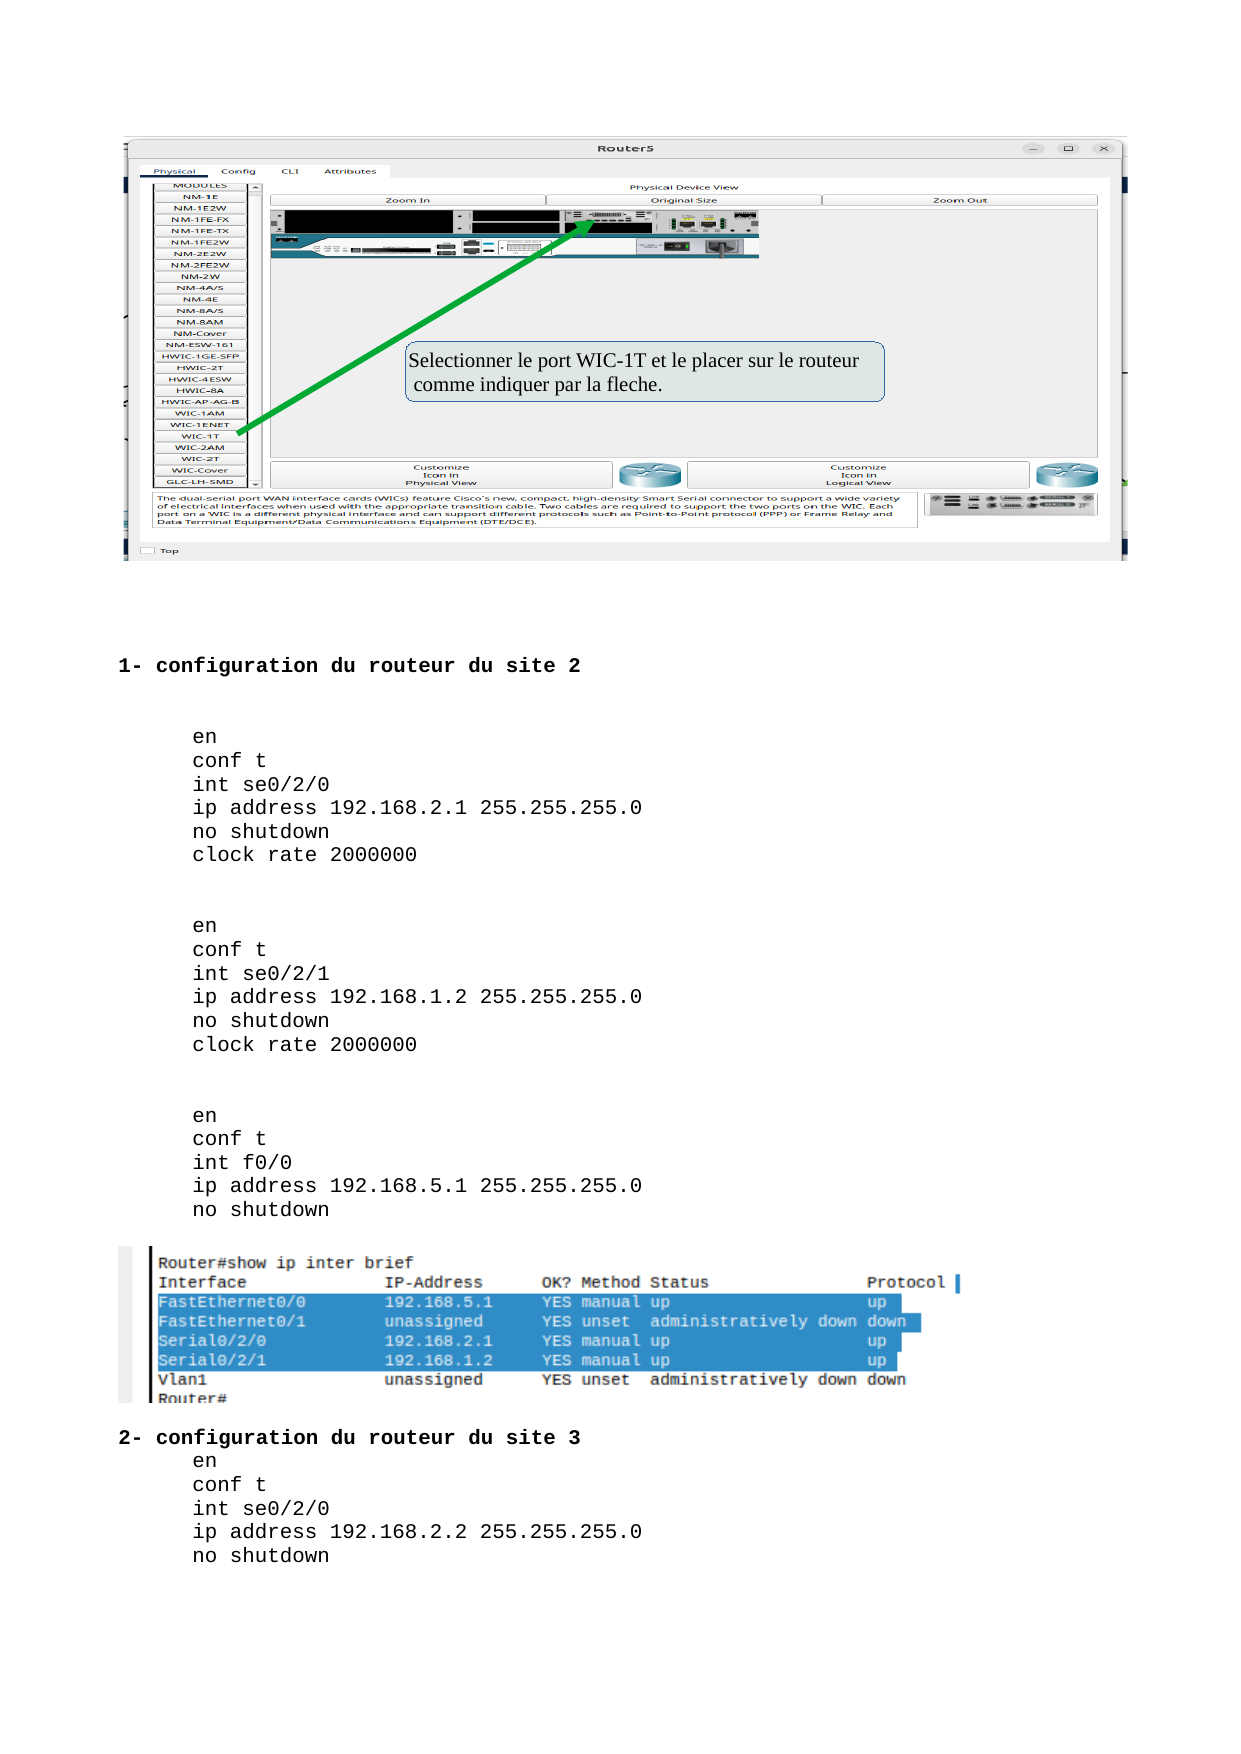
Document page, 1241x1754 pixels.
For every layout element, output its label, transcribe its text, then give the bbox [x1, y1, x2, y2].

picture [123, 136, 1128, 561]
text no shutdown [118, 1010, 1122, 1034]
text clock rate 2000000 [118, 1034, 1122, 1057]
text en [118, 1450, 1122, 1474]
text no shutdown [118, 821, 1122, 844]
text ip address 192.168.5.1 255.255.255.0 [118, 1176, 1122, 1199]
text en [118, 1104, 1122, 1128]
text ip address 192.168.1.2 255.255.255.0 [118, 986, 1122, 1010]
text en [118, 726, 1122, 750]
text int se0/2/0 [118, 773, 1122, 797]
text conf t [118, 939, 1122, 963]
text int se0/2/1 [118, 963, 1122, 986]
text conf t [118, 750, 1122, 773]
text int f0/0 [118, 1152, 1122, 1176]
text int se0/2/0 [118, 1498, 1122, 1521]
text en [118, 915, 1122, 939]
picture [118, 1246, 1123, 1403]
text 1- configuration du routeur du site 2 [118, 655, 1122, 679]
text clock rate 2000000 [118, 844, 1122, 868]
text ip address 192.168.2.2 255.255.255.0 [118, 1521, 1122, 1545]
text conf t [118, 1474, 1122, 1498]
text no shutdown [118, 1545, 1122, 1568]
text no shutdown [118, 1199, 1122, 1223]
text conf t [118, 1128, 1122, 1152]
text ip address 192.168.2.1 255.255.255.0 [118, 797, 1122, 821]
text 2- configuration du routeur du site 3 [118, 1427, 1122, 1450]
